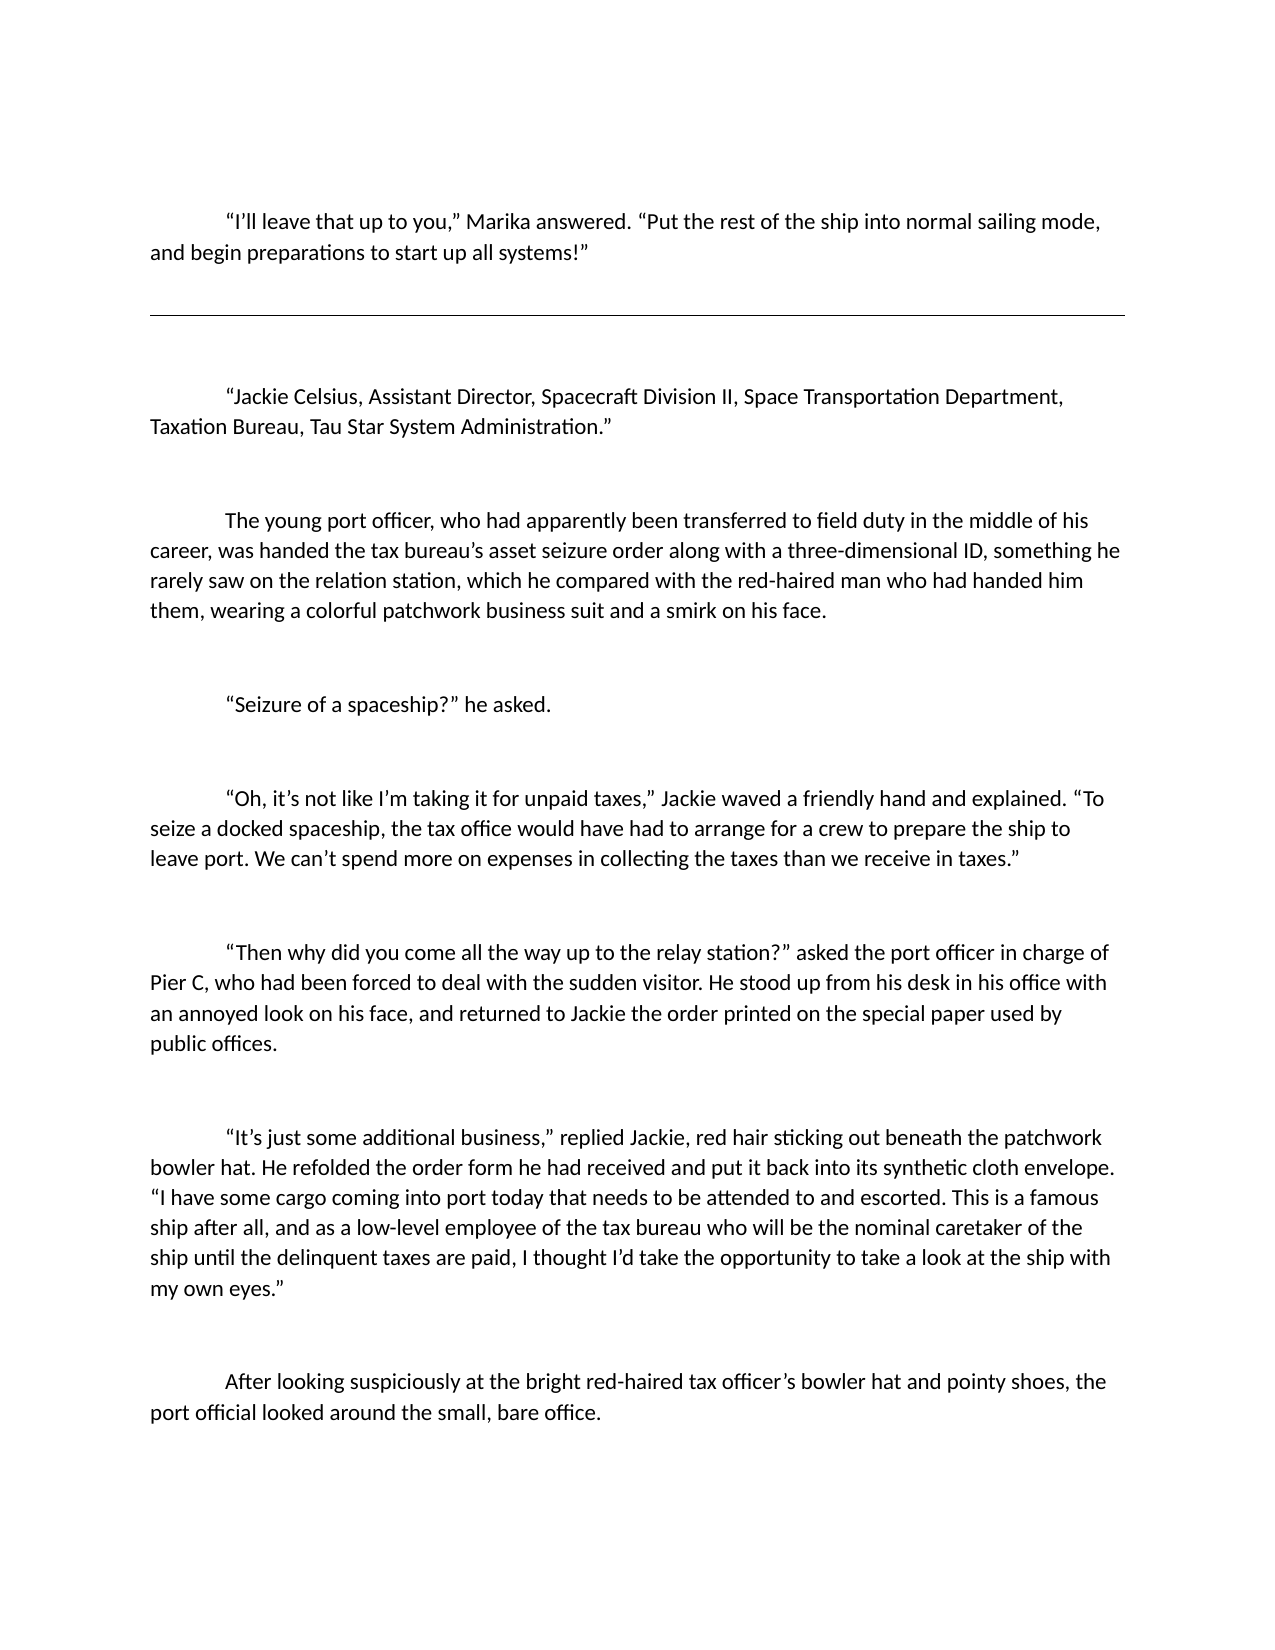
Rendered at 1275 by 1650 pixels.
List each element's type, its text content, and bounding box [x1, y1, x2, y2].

text After looking suspiciously at the bright red-haired tax officer’s bowler hat and pointy shoes, the port official looked around the small, bare office. [150, 1367, 1125, 1426]
text “It’s just some additional business,” replied Jackie, red hair sticking out beneath the patchwork bowler hat. He refolded the order form he had received and put it back into its synthetic cloth envelope. “I have some cargo coming into port today that needs to be attended to and escorted. This is a famous ship after all, and as a low-level employee of the tax bureau who will be the nominal caretaker of the ship until the delinquent taxes are paid, I thought I’d take the opportunity to take a look at the ship with my own eyes.” [150, 1123, 1125, 1302]
text “Then why did you come all the way up to the relay station?” asked the port officer in charge of Pier C, who had been forced to deal with the sudden visitor. He stood up from his desk in his office with an annoyed look on his face, and returned to Jackie the order printed on the special paper used by public offices. [150, 938, 1125, 1057]
text “Seizure of a spaceship?” he asked. [150, 690, 1125, 718]
text “Oh, it’s not like I’m taking it for unpaid taxes,” Jackie waved a friendly hand and explained. “To seize a docked spaceship, the tax office would have had to arrange for a crew to prepare the ship to leave port. We can’t spend more on expenses in collecting the taxes than we receive in taxes.” [150, 784, 1125, 872]
text “Jackie Celsius, Assistant Director, Spacecraft Division II, Space Transportation Department, Taxation Bureau, Tau Star System Administration.” [150, 382, 1125, 440]
text The young port officer, who had apparently been transferred to field duty in the middle of his career, was handed the tax bureau’s asset seizure order along with a three-dimensional ID, something he rarely saw on the relation station, which he compared with the red-haired man who had handed him them, wearing a colorful patchwork business suit and a smirk on his face. [150, 506, 1125, 624]
text “I’ll leave that up to you,” Marika answered. “Put the rest of the ship into normal sailing mode, and begin preparations to start up all systems!” [150, 207, 1125, 266]
